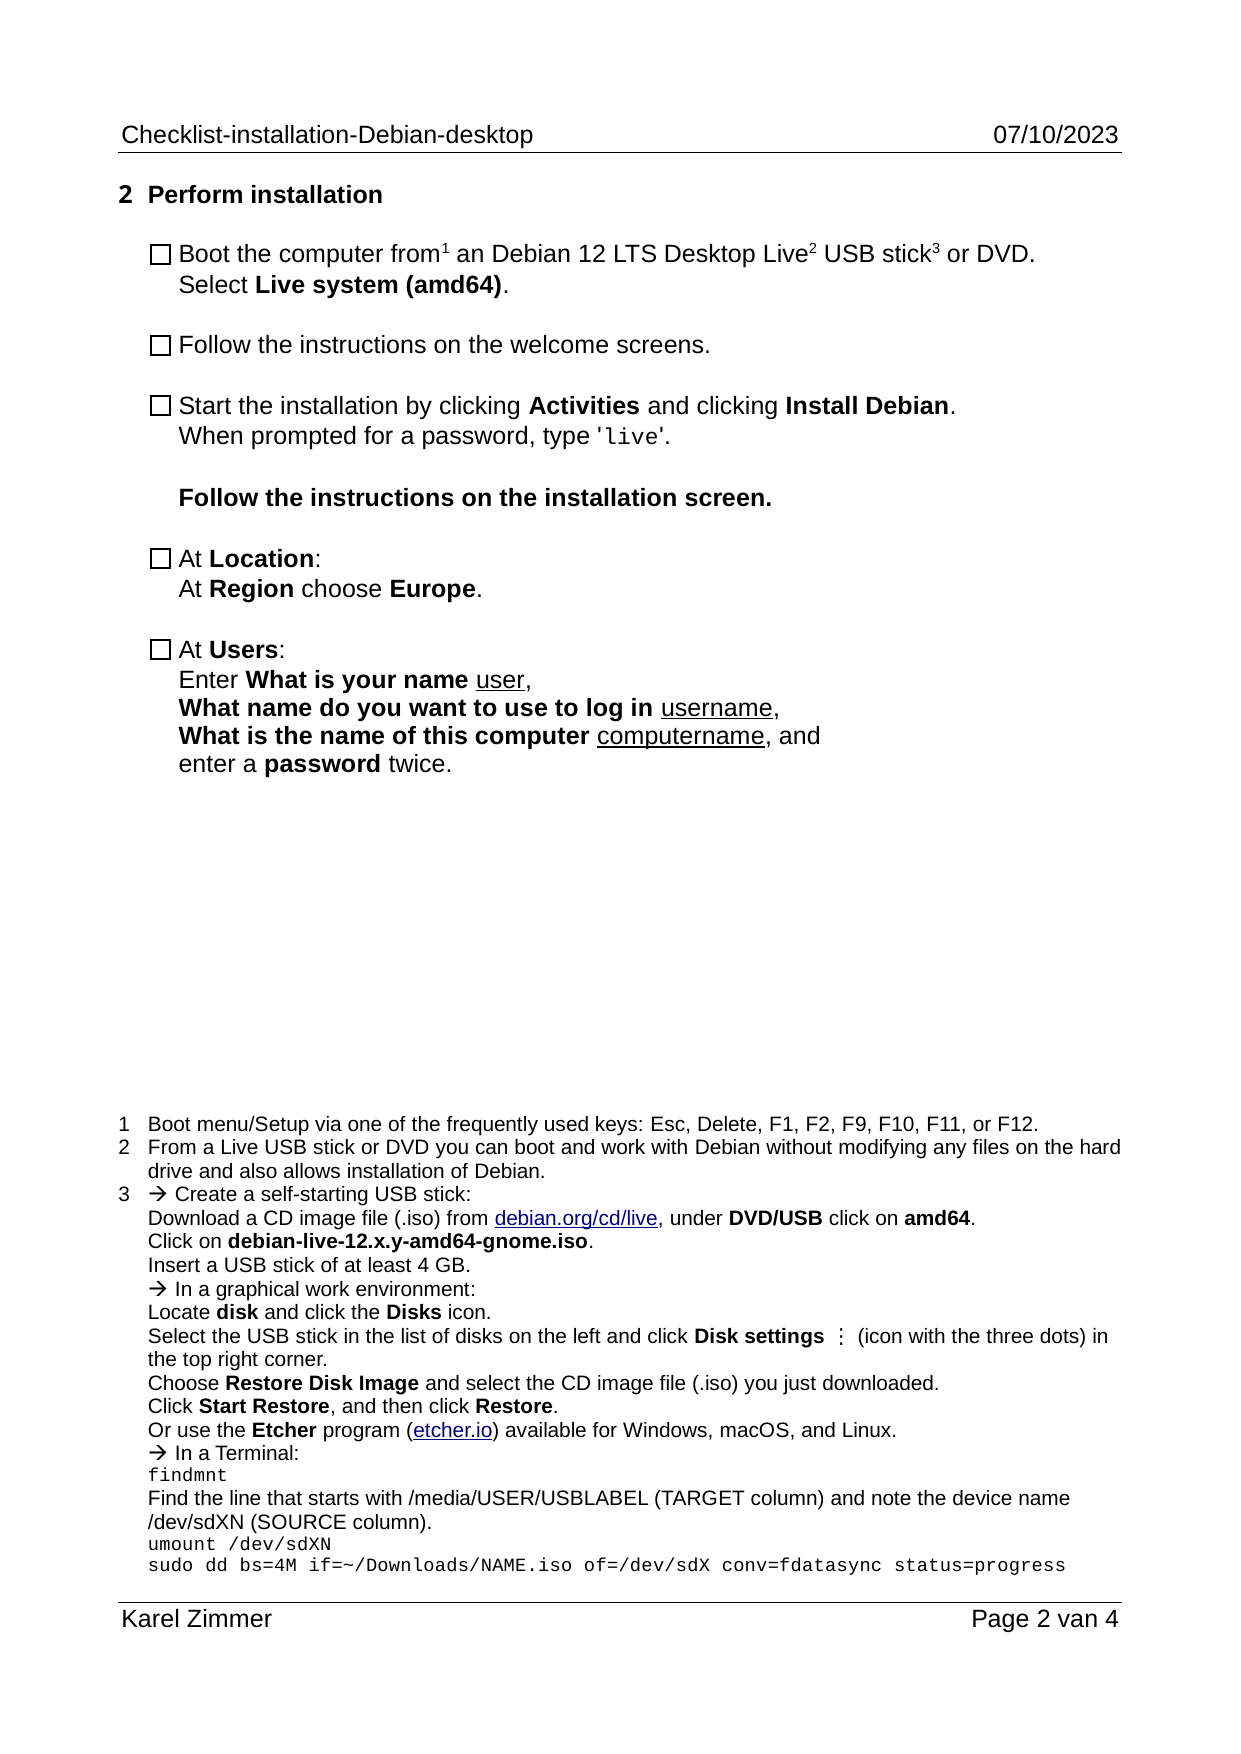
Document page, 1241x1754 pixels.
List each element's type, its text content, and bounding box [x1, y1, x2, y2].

table_cell At Users: [177, 635, 1122, 665]
table_cell [142, 604, 177, 635]
table_header [118, 239, 142, 269]
table_cell [142, 514, 177, 544]
table_cell At Location: [177, 544, 1122, 574]
table_cell [118, 453, 142, 483]
table_cell [142, 665, 177, 779]
table_cell [142, 544, 177, 574]
table_cell [142, 330, 177, 360]
table_cell [118, 269, 142, 300]
table_cell [118, 360, 142, 391]
table_cell Follow the instructions on the welcome screens. [177, 330, 1122, 360]
table_cell [118, 604, 142, 635]
table_cell [118, 514, 142, 544]
table_header Boot the computer from an Debian 12 LTS Desktop Live USB stick or DVD. [177, 239, 1122, 269]
table_cell [142, 421, 177, 453]
table_cell [118, 483, 142, 513]
table_cell [177, 360, 1122, 391]
table_cell [118, 330, 142, 360]
table_cell [118, 391, 142, 421]
table_cell [177, 604, 1122, 635]
table_cell [142, 391, 177, 421]
table_cell Select Live system (amd64). [177, 269, 1122, 300]
table_cell [118, 300, 142, 330]
table_cell Start the installation by clicking Activities and clicking Install Debian. [177, 391, 1122, 421]
table_cell [118, 574, 142, 604]
table_cell When prompted for a password, type 'live'. [177, 421, 1122, 453]
table_cell [142, 635, 177, 665]
table_cell [142, 300, 177, 330]
table_header [142, 239, 177, 269]
table_cell [142, 269, 177, 300]
table_cell [118, 635, 142, 665]
table_cell Follow the instructions on the installation screen. [177, 483, 1122, 513]
table_cell At Region choose Europe. [177, 574, 1122, 604]
table_cell Enter What is your name USER, What name do you want to use to log in USERname, What is the name of this computer computername, and enter a password twice. [177, 665, 1122, 779]
table_cell [118, 421, 142, 453]
table_cell [142, 574, 177, 604]
table_cell [142, 360, 177, 391]
list Perform installation [118, 177, 1122, 211]
table_cell [118, 544, 142, 574]
table_cell [177, 453, 1122, 483]
table_cell [142, 453, 177, 483]
table_cell [177, 514, 1122, 544]
table_cell [142, 483, 177, 513]
table_cell [177, 300, 1122, 330]
table_cell [118, 665, 142, 779]
